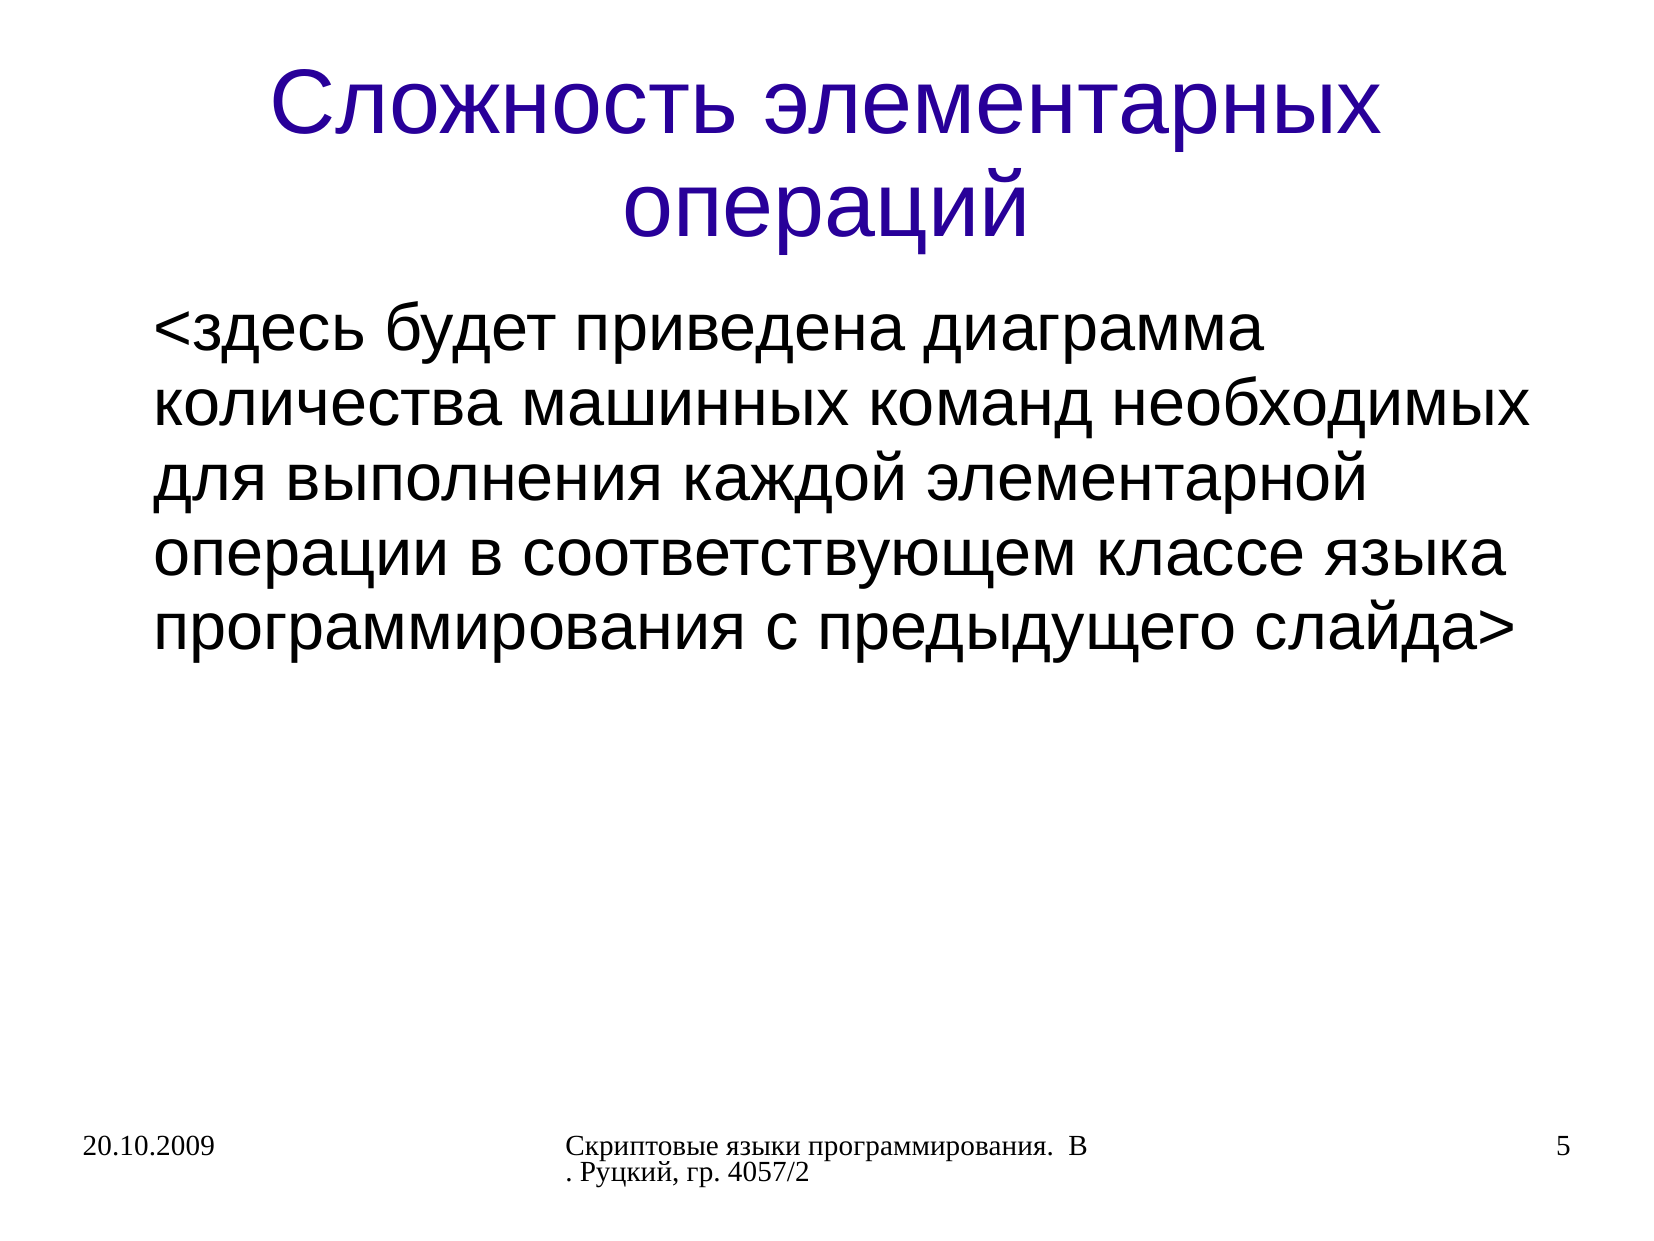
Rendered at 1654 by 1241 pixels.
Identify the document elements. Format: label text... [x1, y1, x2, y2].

title Сложность элементарных операций [82, 50, 1571, 256]
list <здесь будет приведена диаграмма количества машинных команд необходимых для выполнения каждой элементарной операции в соответствующем классе языка программирования с предыдущего слайда> [82, 290, 1571, 1109]
